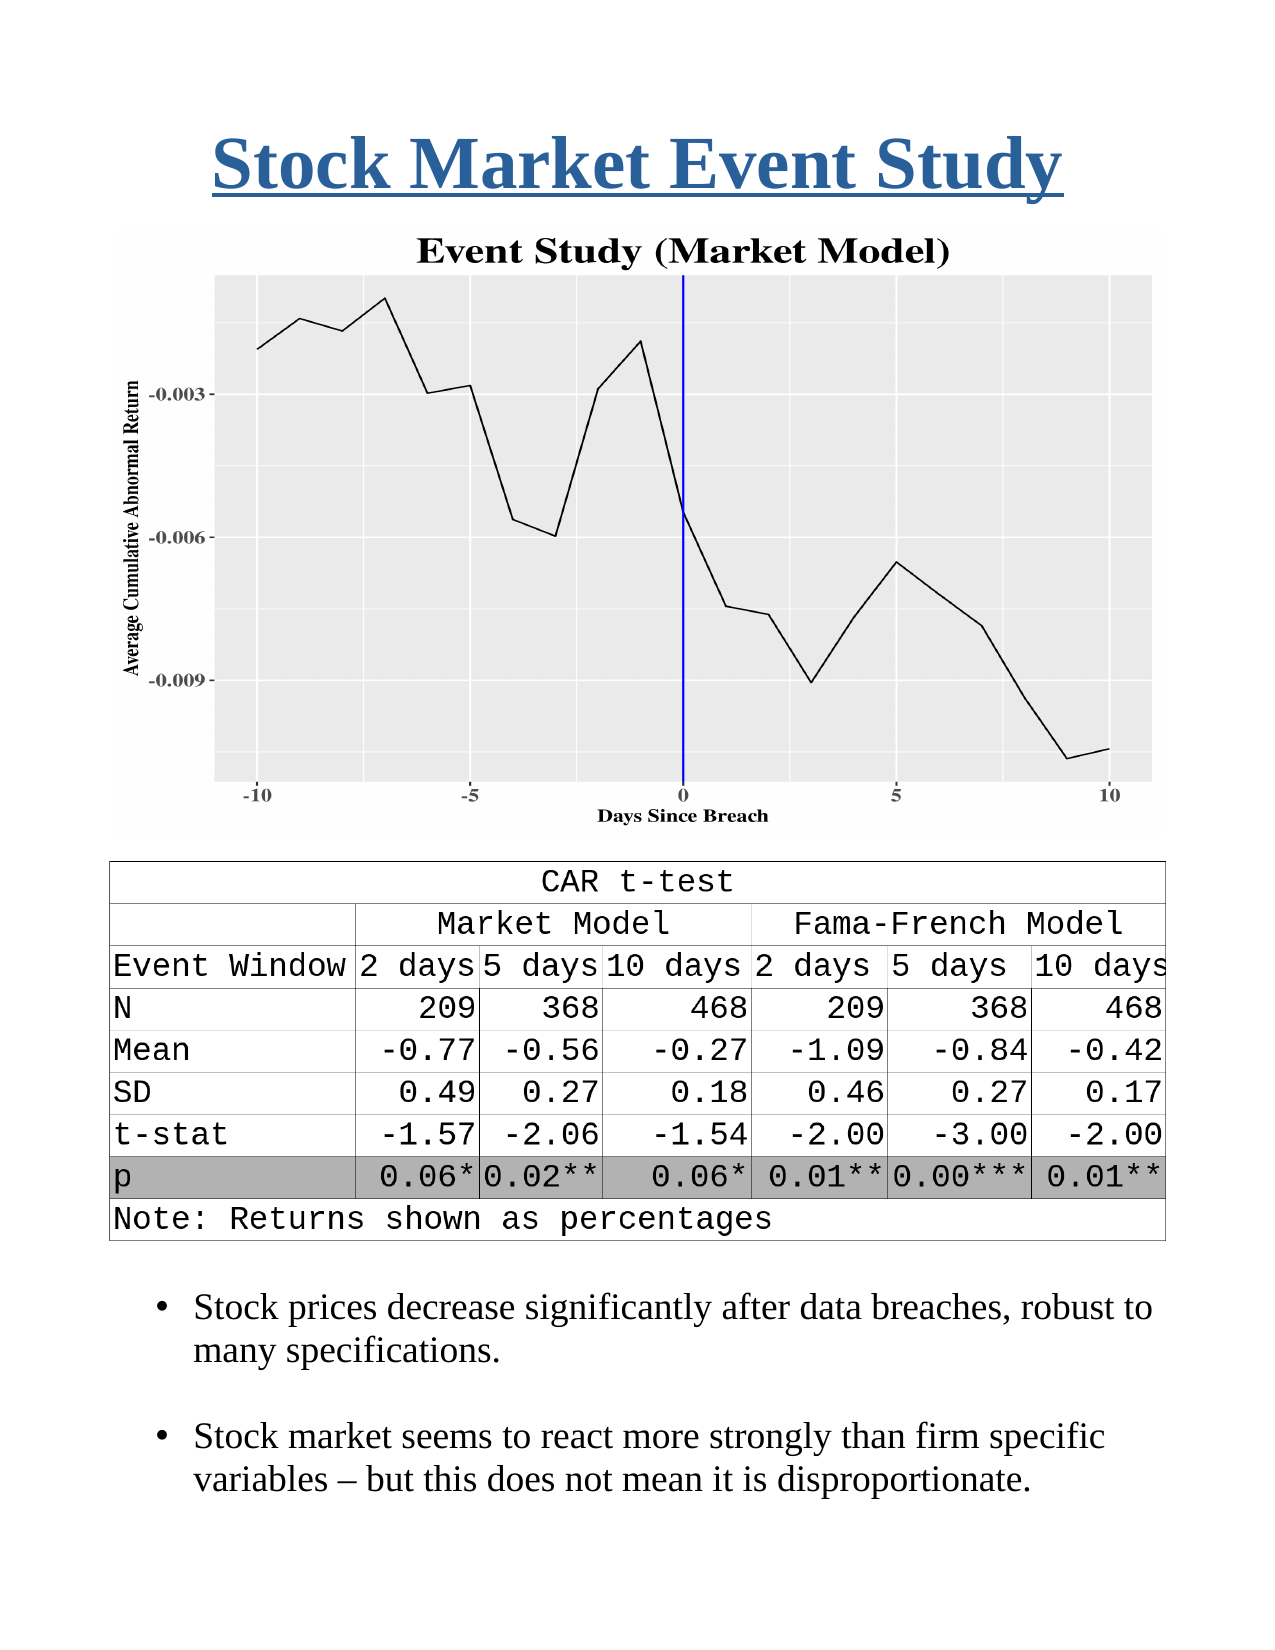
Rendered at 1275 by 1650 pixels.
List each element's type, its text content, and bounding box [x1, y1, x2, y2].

list Stock market seems to react more strongly than firm specific variables – but this does not mean it is disproportionate. [156, 1413, 1157, 1500]
text Stock Market Event Study [118, 118, 1157, 204]
list Stock prices decrease significantly after data breaches, robust to many specifications. [156, 1284, 1157, 1370]
picture [113, 230, 1162, 834]
picture [109, 861, 1166, 1241]
